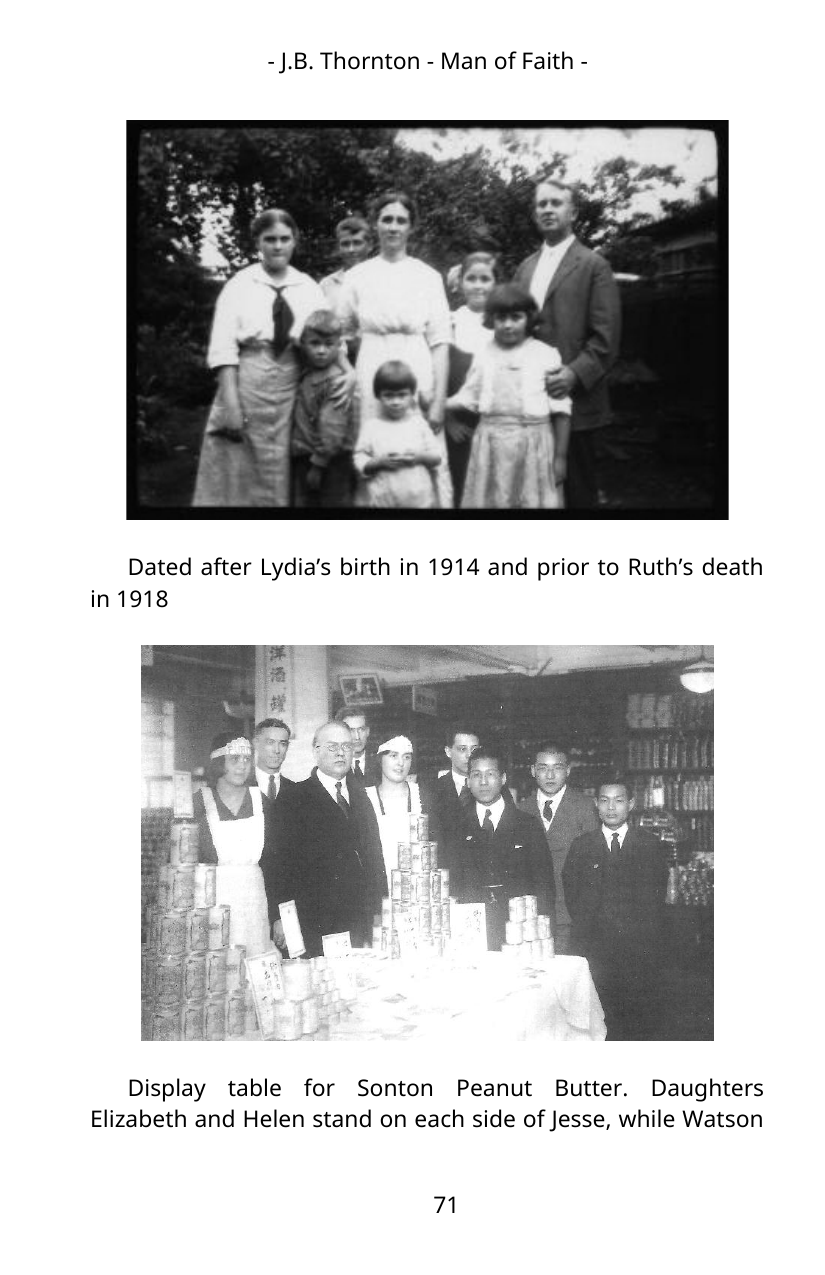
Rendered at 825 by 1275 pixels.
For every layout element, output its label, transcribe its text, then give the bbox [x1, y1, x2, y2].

picture [126, 120, 729, 520]
text Display table for Sonton Peanut Butter. Daughters Elizabeth and Helen stand on each side of Jesse, while Watson [90, 1072, 765, 1134]
text Dated after Lydia’s birth in 1914 and prior to Ruth’s death in 1918 [90, 551, 765, 614]
picture [141, 645, 714, 1041]
